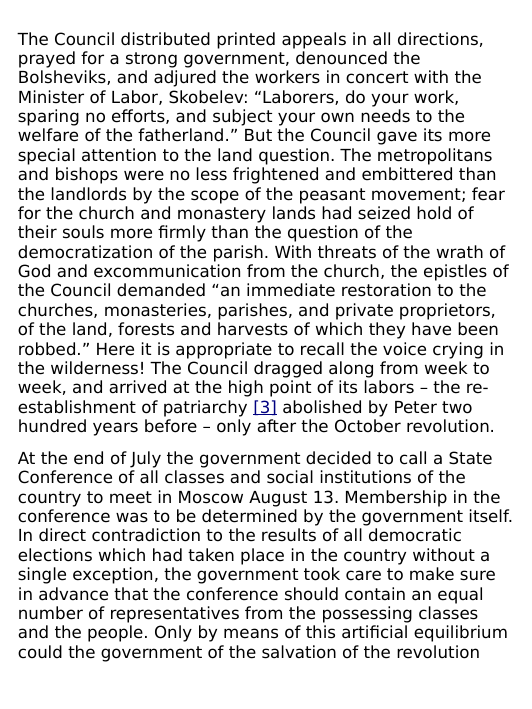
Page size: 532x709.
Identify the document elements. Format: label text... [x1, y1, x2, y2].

text At the end of July the government decided to call a State Conference of all classes and social institutions of the country to meet in Moscow August 13. Membership in the conference was to be determined by the government itself. In direct contradiction to the results of all democratic elections which had taken place in the country without a single exception, the government took care to make sure in advance that the conference should contain an equal number of representatives from the possessing classes and the people. Only by means of this artificial equilibrium could the government of the salvation of the revolution [18, 449, 514, 662]
text The Council distributed printed appeals in all directions, prayed for a strong government, denounced the Bolsheviks, and adjured the workers in concert with the Minister of Labor, Skobelev: “Laborers, do your work, sparing no efforts, and subject your own needs to the welfare of the fatherland.” But the Council gave its more special attention to the land question. The metropolitans and bishops were no less frightened and embittered than the landlords by the scope of the peasant movement; fear for the church and monastery lands had seized hold of their souls more firmly than the question of the democratization of the parish. With threats of the wrath of God and excommunication from the church, the epistles of the Council demanded “an immediate restoration to the churches, monasteries, parishes, and private proprietors, of the land, forests and harvests of which they have been robbed.” Here it is appropriate to recall the voice crying in the wilderness! The Council dragged along from week to week, and arrived at the high point of its labors – the re-establishment of patriarchy [3] abolished by Peter two hundred years before – only after the October revolution. [18, 29, 514, 436]
